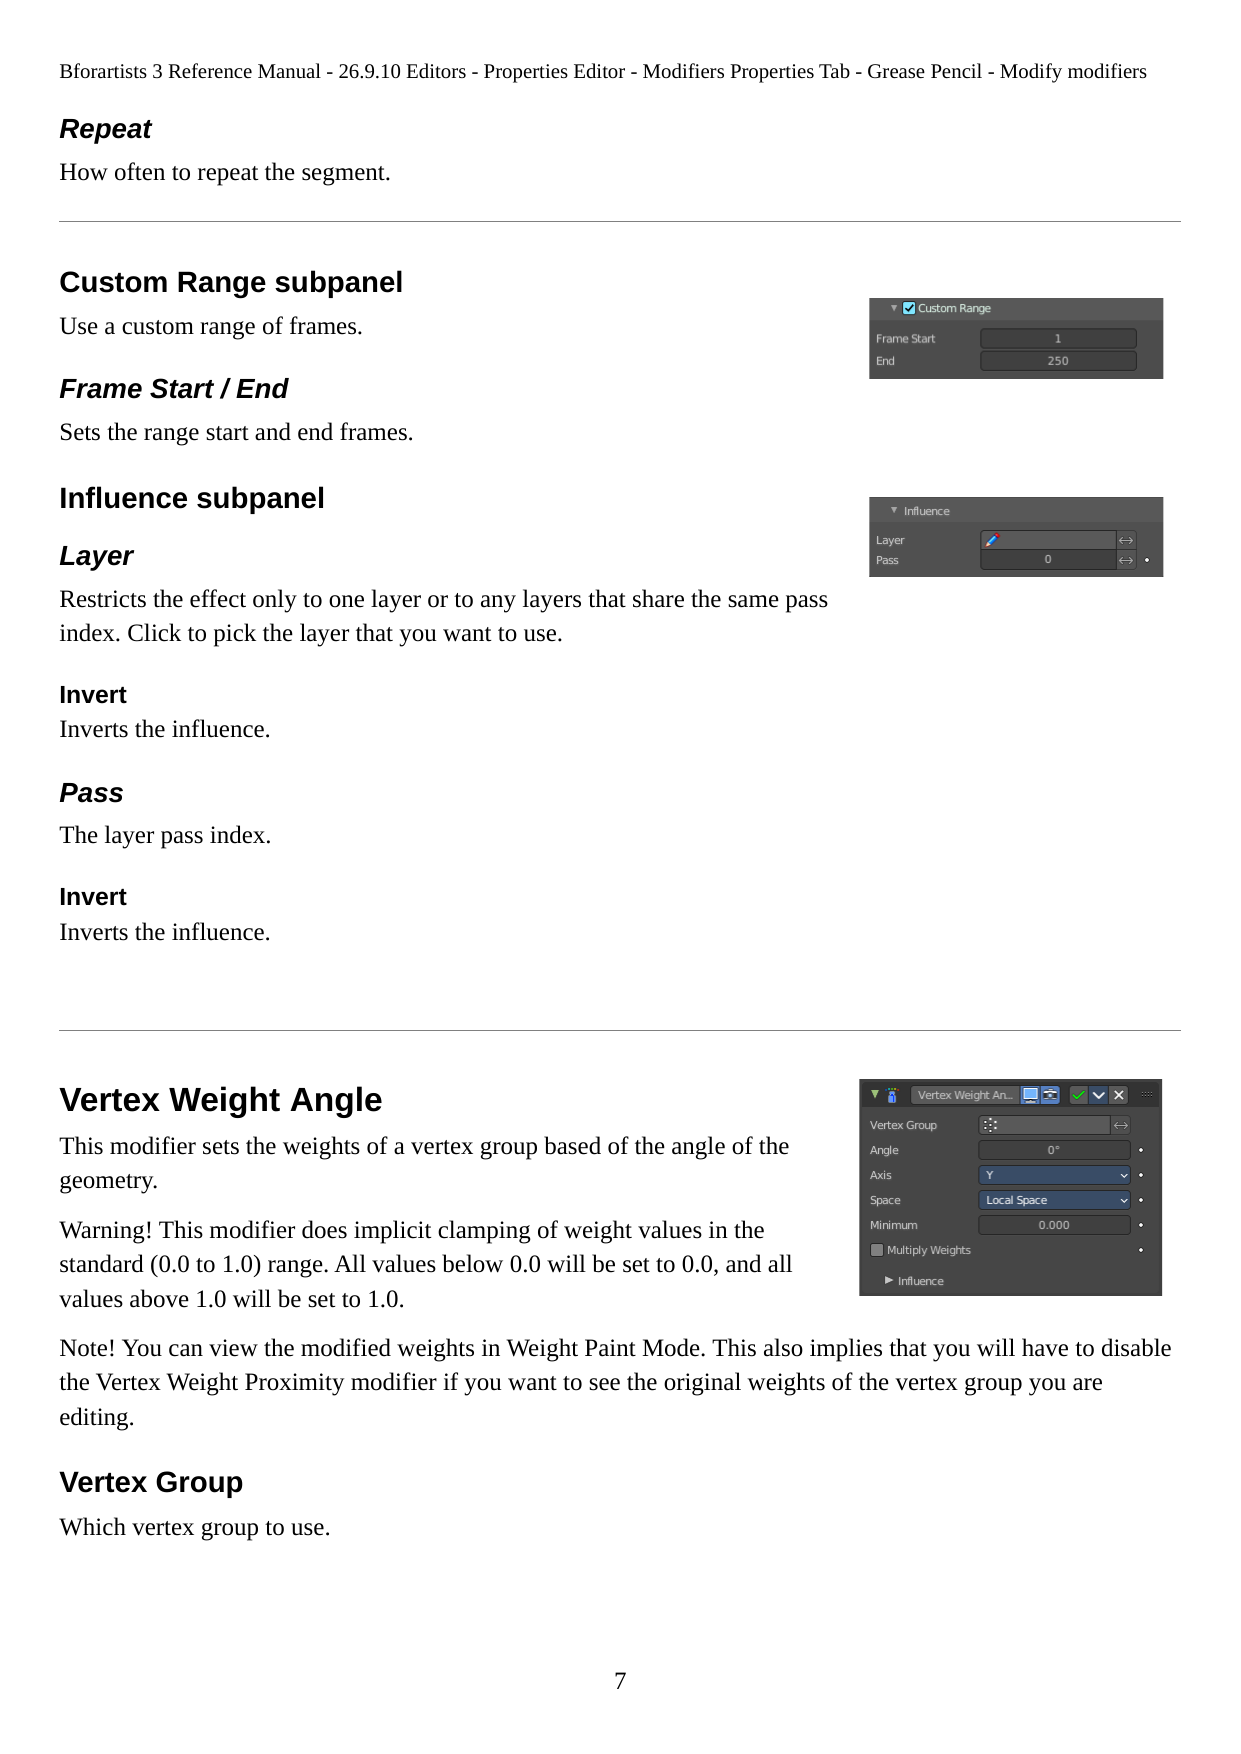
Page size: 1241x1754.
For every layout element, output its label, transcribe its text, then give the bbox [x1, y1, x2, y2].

text Use a custom range of frames. [59, 311, 869, 340]
subtitle [1164, 539, 1181, 571]
text This modifier sets the weights of a vertex group based of the angle of the geometry. [59, 1131, 859, 1194]
text Restricts the effect only to one layer or to any layers that share the same pass index. Click to pick the layer that you want to use. [59, 584, 1181, 647]
subtitle Custom Range subpanel [59, 265, 1181, 298]
subtitle Repeat [59, 113, 1181, 144]
subtitle Layer [59, 539, 869, 571]
subtitle Frame Start / End [59, 373, 1181, 404]
subtitle Pass [59, 776, 1181, 808]
subtitle Vertex Group [59, 1465, 1181, 1499]
subtitle Invert [59, 882, 1181, 911]
picture [869, 497, 1164, 577]
text Inverts the influence. [59, 714, 1181, 743]
picture [869, 298, 1164, 379]
text Warning! This modifier does implicit clamping of weight values in the standard (0.0 to 1.0) range. All values below 0.0 will be set to 0.0, and all values above 1.0 will be set to 1.0. [59, 1215, 1181, 1312]
text The layer pass index. [59, 821, 1181, 849]
text Sets the range start and end frames. [59, 417, 1181, 446]
subtitle Vertex Weight Angle [59, 1080, 859, 1119]
text Note! You can view the modified weights in Weight Paint Mode. This also implies that you will have to disable the Vertex Weight Proximity modifier if you want to see the original weights of the vertex group you are editing. [59, 1333, 1181, 1430]
subtitle Influence subpanel [59, 481, 1181, 514]
picture [859, 1079, 1163, 1296]
subtitle Invert [59, 680, 1181, 708]
subtitle [1163, 1080, 1181, 1119]
text How often to repeat the segment. [59, 157, 1181, 186]
text Inverts the influence. [59, 917, 1181, 946]
text Which vertex group to use. [59, 1512, 1181, 1540]
